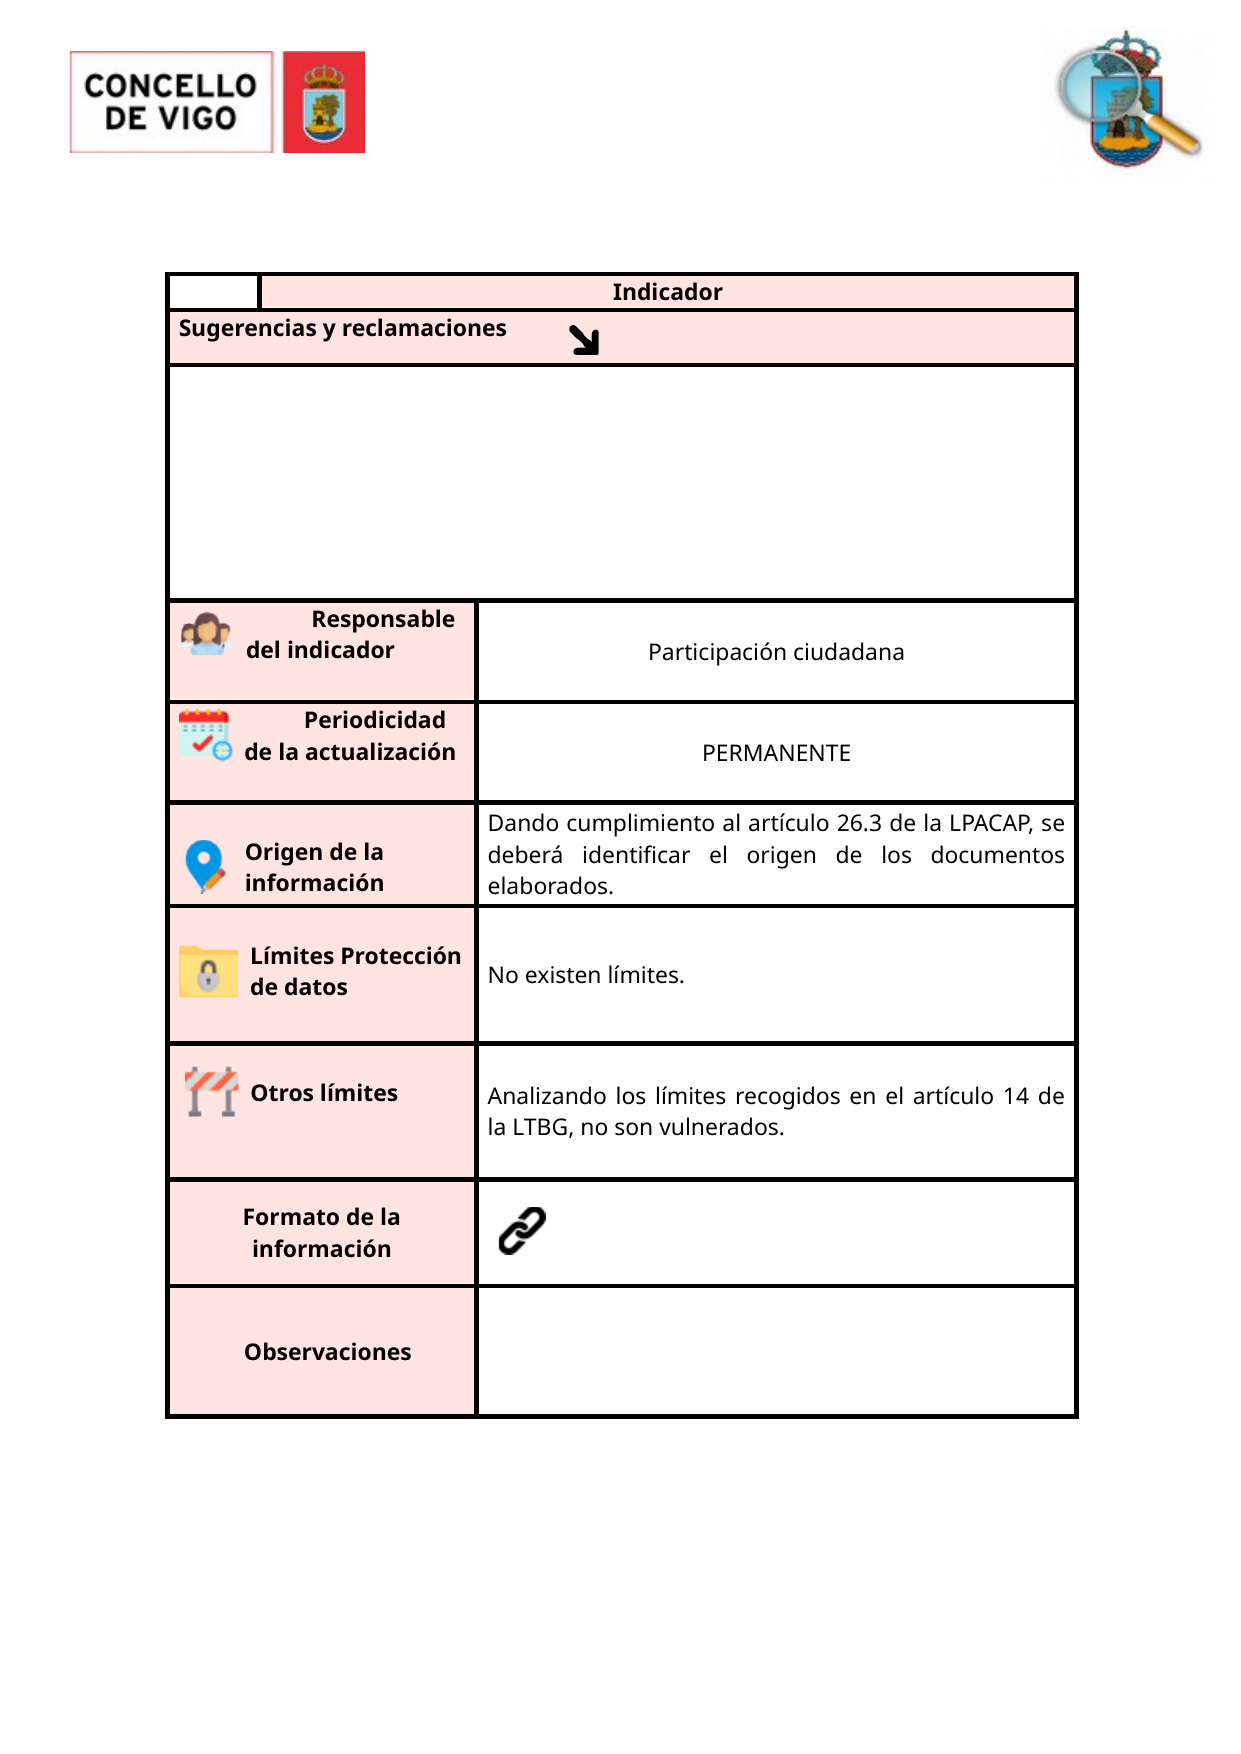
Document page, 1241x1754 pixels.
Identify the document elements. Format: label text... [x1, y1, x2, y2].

table_cell Periodicidad de la actualización [170, 704, 474, 800]
table_cell Otros límites [170, 1046, 474, 1177]
picture [1040, 26, 1218, 186]
picture [185, 1065, 239, 1119]
table_cell Observaciones [170, 1288, 474, 1414]
table_cell Analizando los límites recogidos en el artículo 14 de la LTBG, no son vulnerados. [479, 1046, 1074, 1177]
table_cell Origen de la información [170, 805, 474, 904]
picture [181, 607, 234, 661]
table_cell [479, 1288, 1074, 1414]
table_cell Participación ciudadana [479, 603, 1074, 699]
table_cell No existen límites. [479, 908, 1074, 1041]
picture [69, 51, 365, 153]
table_header Indicador [262, 276, 1074, 307]
table_cell PERMANENTE [479, 704, 1074, 800]
picture [498, 1207, 546, 1255]
table_cell Límites Protección de datos [170, 908, 474, 1041]
picture [179, 708, 233, 762]
table_cell [479, 1182, 1074, 1283]
picture [569, 325, 599, 355]
table_cell Sugerencias y reclamaciones [170, 312, 1074, 363]
table_cell Formato de la información [170, 1182, 474, 1283]
table_cell Dando cumplimiento al artículo 26.3 de la LPACAP, se deberá identificar el origen de los documentos elaborados. [479, 805, 1074, 904]
table_header [170, 276, 257, 307]
picture [179, 840, 233, 894]
table_cell Responsable del indicador [170, 603, 474, 699]
picture [197, 852, 211, 864]
table_cell [170, 367, 1074, 598]
picture [179, 942, 239, 1002]
